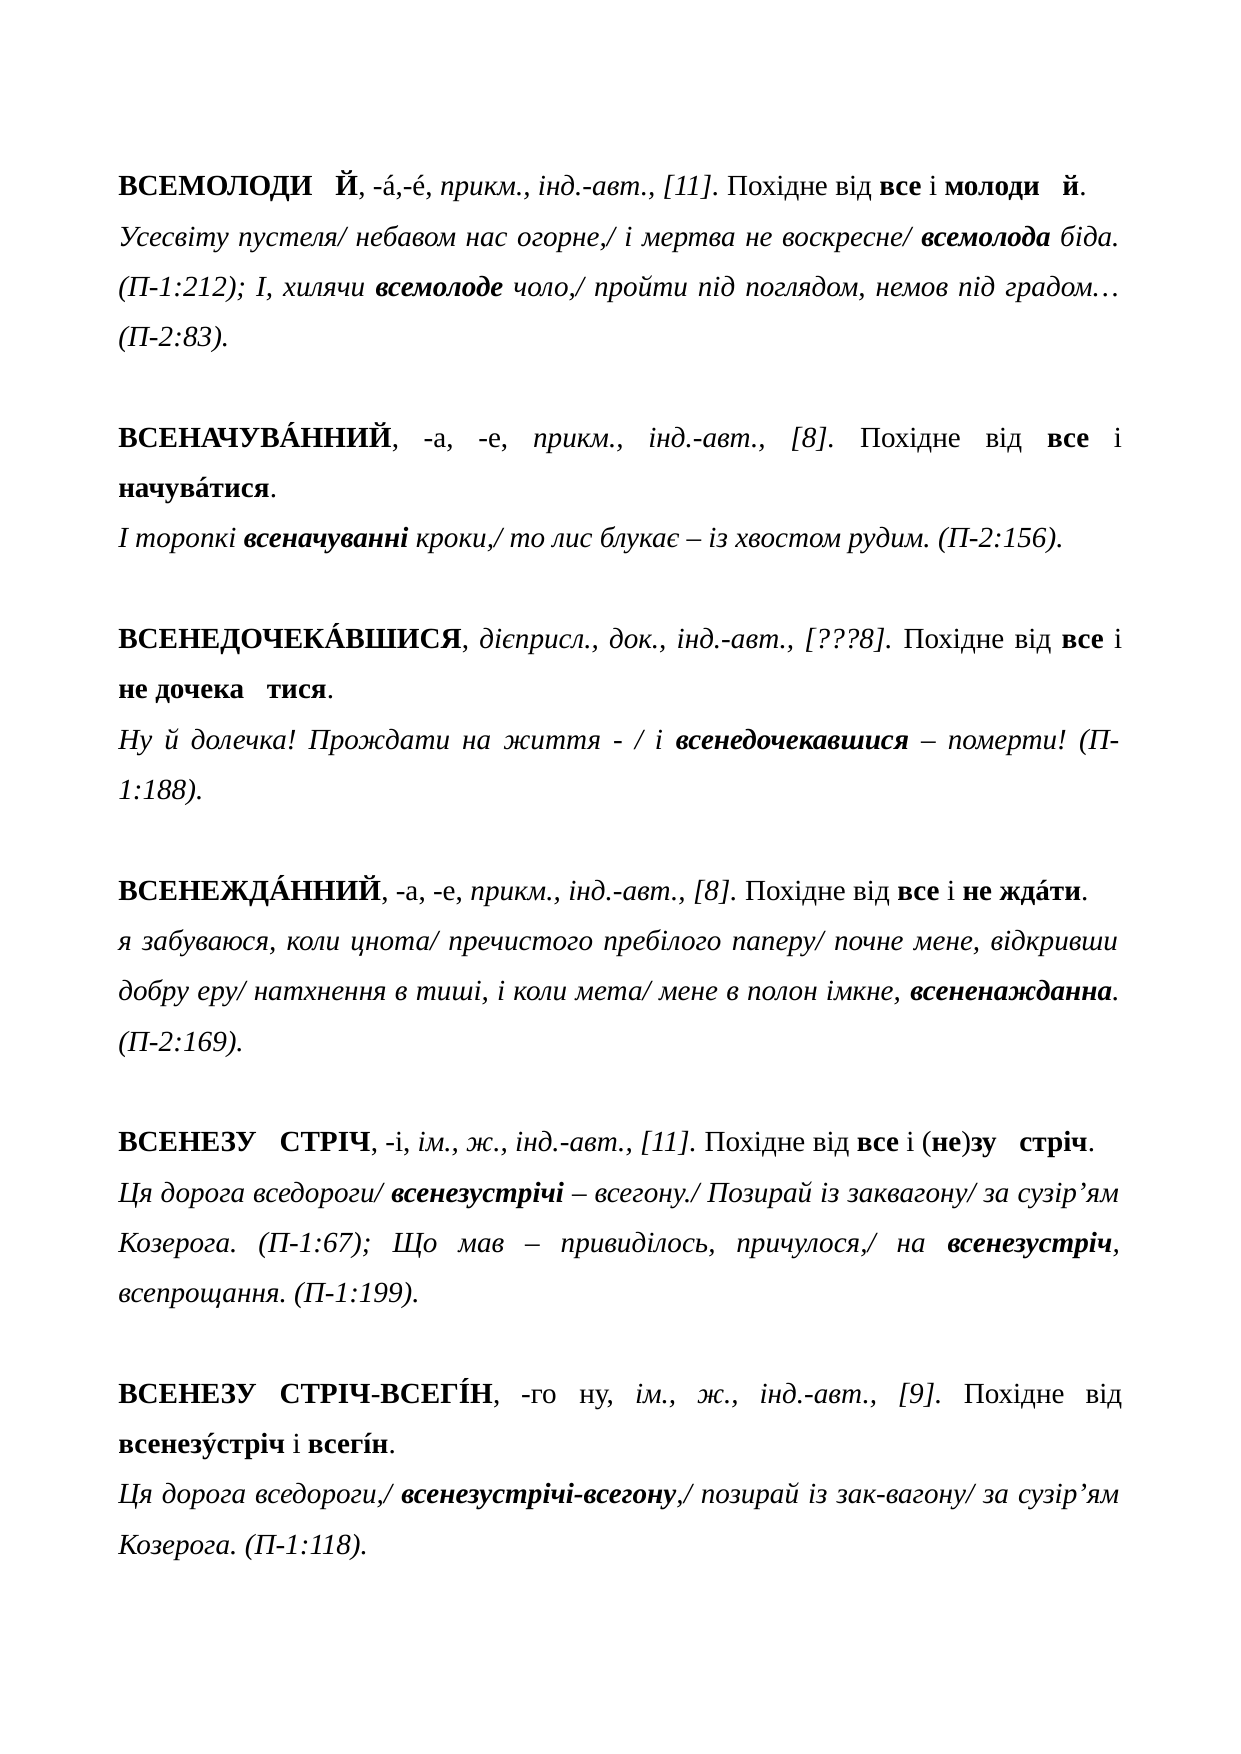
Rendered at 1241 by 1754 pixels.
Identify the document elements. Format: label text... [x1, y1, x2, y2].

text Усесвіту пустеля/ небавом нас огорне,/ і мертва не воскресне/ всемолода біда. (П-1:212); І, хилячи всемолоде чоло,/ пройти під поглядом, немов під градом… (П-2:83). [118, 219, 1122, 353]
text Всенедочекáвшися, дієприсл., док., інд.-авт., [???8]. Похідне від все і не дочекатися. [118, 621, 1122, 705]
text Ця дорога вседороги,/ всенезустрічі-всегону,/ позирай із зак-вагону/ за сузір’ям Козерога. (П-1:118). [118, 1477, 1122, 1560]
text Всеначувáнний, -а, -е, прикм., інд.-авт., [8]. Похідне від все і начувáтися. [118, 420, 1122, 504]
text І торопкі всеначуванні кроки,/ то лис блукає – із хвостом рудим. (П-2:156). [118, 521, 1122, 554]
text я забуваюся, коли цнота/ пречистого пребілого паперу/ почне мене, відкривши добру еру/ натхнення в тиші, і коли мета/ мене в полон імкне, всененажданна. (П-2:169). [118, 923, 1122, 1057]
text Всенезустріч-всегíн, -гону, ім., ж., інд.-авт., [9]. Похідне від всенезýстріч і всегíн. [118, 1376, 1122, 1460]
text Ну й долечка! Прождати на життя - / і всенедочекавшися – померти! (П-1:188). [118, 722, 1122, 806]
text Ця дорога вседороги/ всенезустрічі – всегону./ Позирай із заквагону/ за сузір’ям Козерога. (П-1:67); Що мав – привиділось, причулося,/ на всенезустріч, всепрощання. (П-1:199). [118, 1175, 1122, 1309]
text Всенеждáнний, -а, -е, прикм., інд.-авт., [8]. Похідне від все і не ждáти. [118, 873, 1122, 906]
text Всенезустріч, -і, ім., ж., інд.-авт., [11]. Похідне від все і (не)зустріч. [118, 1124, 1122, 1158]
text Всемолодий, -á,-é, прикм., інд.-авт., [11]. Похідне від все і молодий. [118, 168, 1122, 202]
